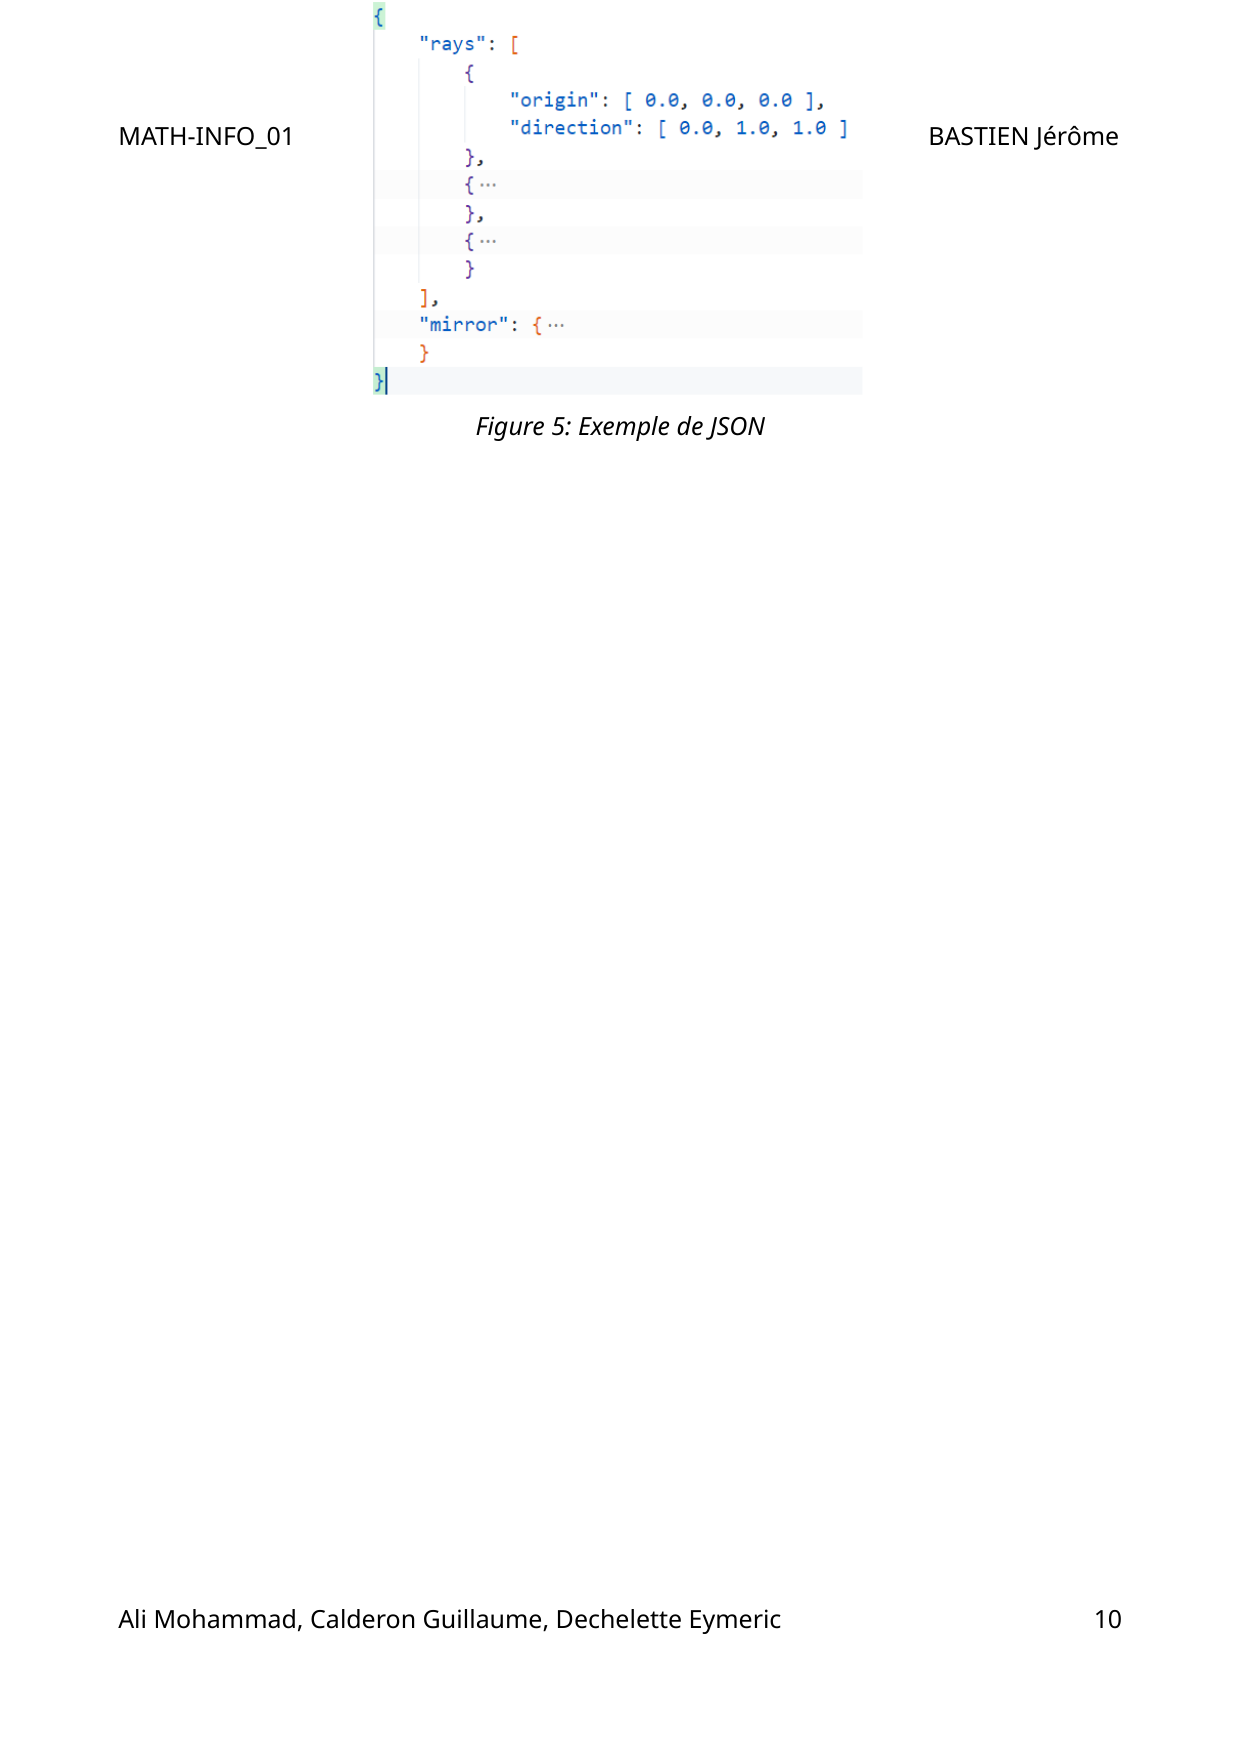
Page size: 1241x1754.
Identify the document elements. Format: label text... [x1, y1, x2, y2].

text Figure 5: Exemple de JSON [373, 409, 867, 442]
picture [368, 0, 863, 409]
